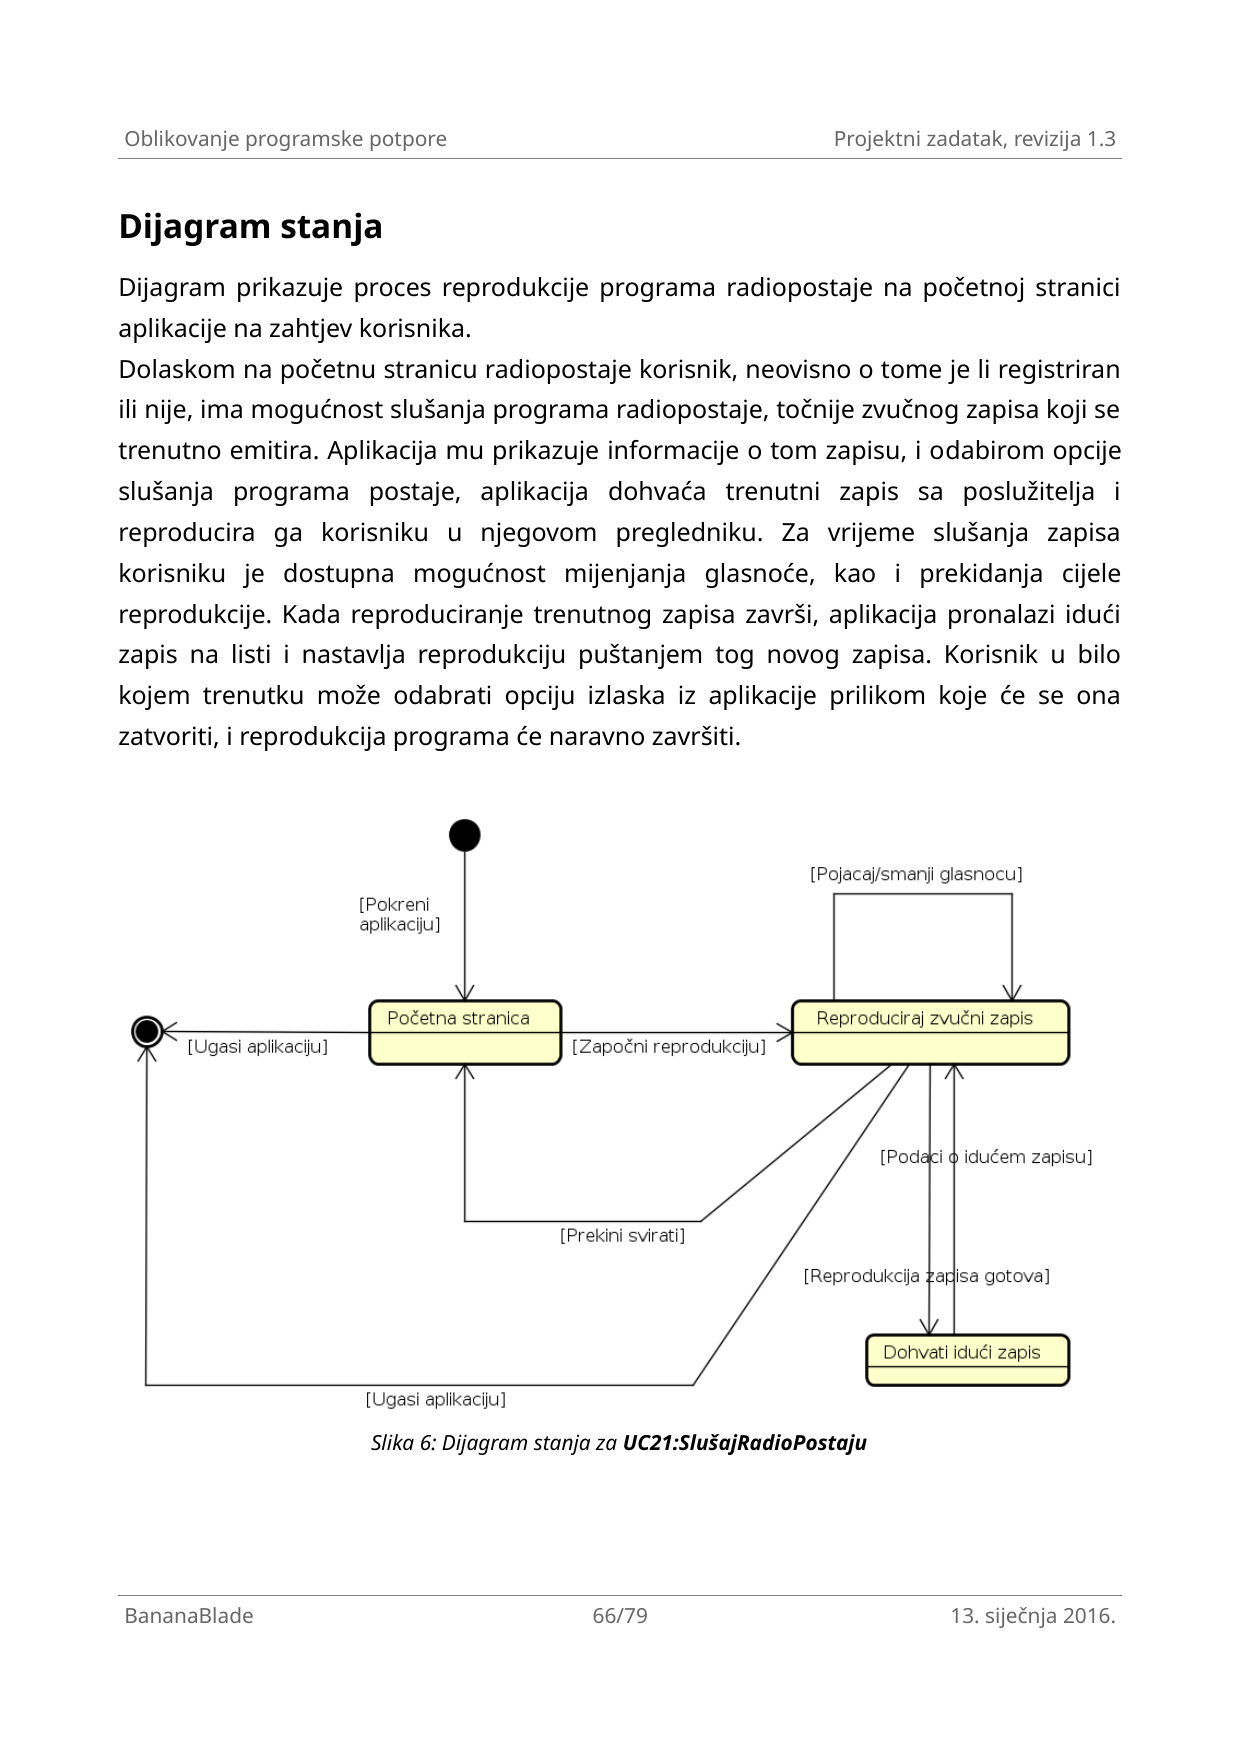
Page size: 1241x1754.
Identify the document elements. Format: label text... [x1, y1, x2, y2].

picture [118, 806, 1123, 1423]
text Dijagram prikazuje proces reprodukcije programa radiopostaje na početnoj stranici aplikacije na zahtjev korisnika. [118, 269, 1122, 344]
text Slika 6: Dijagram stanja za UC21:SlušajRadioPostaju [118, 1423, 1122, 1457]
subtitle Dijagram stanja [118, 203, 1122, 248]
text Dolaskom na početnu stranicu radiopostaje korisnik, neovisno o tome je li registriran ili nije, ima mogućnost slušanja programa radiopostaje, točnije zvučnog zapisa koji se trenutno emitira. Aplikacija mu prikazuje informacije o tom zapisu, i odabirom opcije slušanja programa postaje, aplikacija dohvaća trenutni zapis sa poslužitelja i reproducira ga korisniku u njegovom pregledniku. Za vrijeme slušanja zapisa korisniku je dostupna mogućnost mijenjanja glasnoće, kao i prekidanja cijele reprodukcije. Kada reproduciranje trenutnog zapisa završi, aplikacija pronalazi idući zapis na listi i nastavlja reprodukciju puštanjem tog novog zapisa. Korisnik u bilo kojem trenutku može odabrati opciju izlaska iz aplikacije prilikom koje će se ona zatvoriti, i reprodukcija programa će naravno završiti. [118, 351, 1122, 753]
